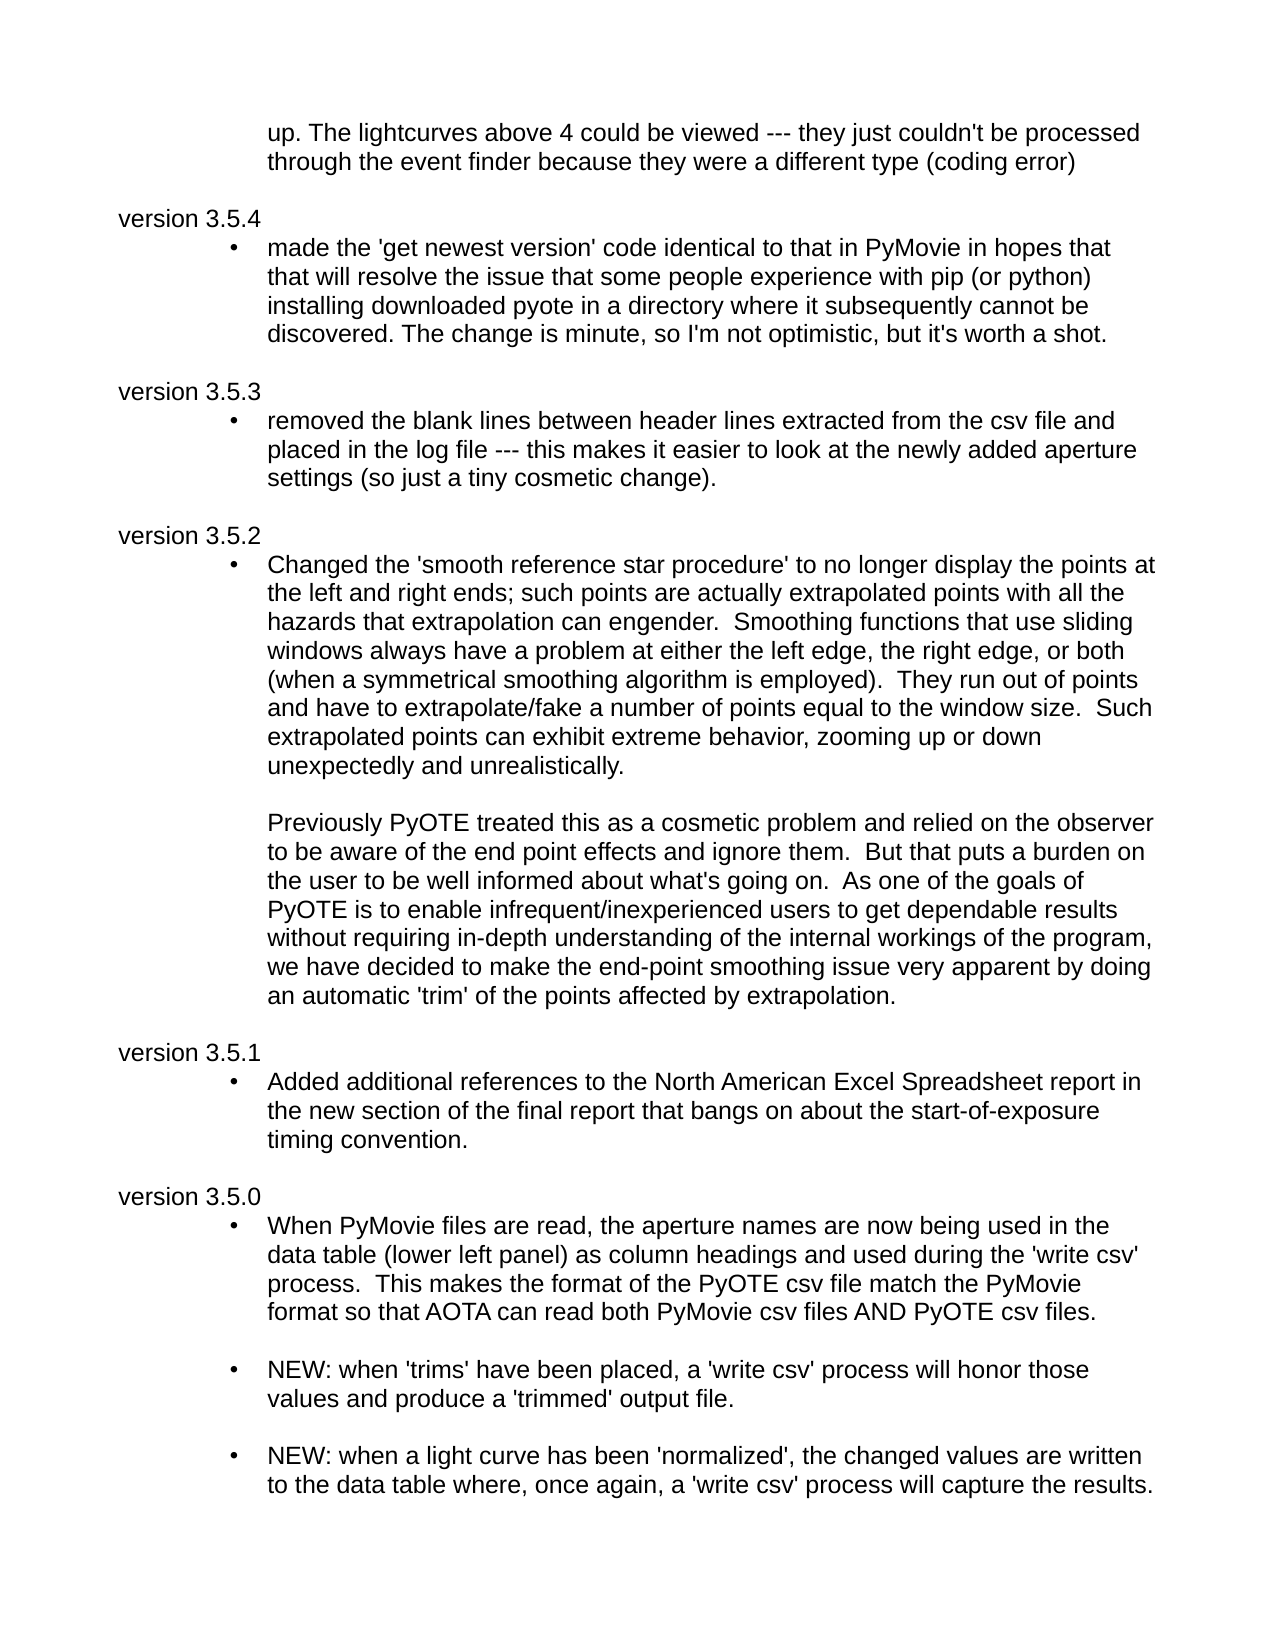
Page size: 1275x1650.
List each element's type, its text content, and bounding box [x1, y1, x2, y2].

text version 3.5.2 [118, 521, 1157, 549]
list Added additional references to the North American Excel Spreadsheet report in the new section of the final report that bangs on about the start-of-exposure timing convention. [229, 1067, 1157, 1182]
list NEW: when a light curve has been 'normalized', the changed values are written to the data table where, once again, a 'write csv' process will capture the results. [229, 1441, 1157, 1528]
text version 3.5.3 [118, 377, 1157, 406]
text version 3.5.0 [118, 1182, 1157, 1211]
list removed the blank lines between header lines extracted from the csv file and placed in the log file --- this makes it easier to look at the newly added aperture settings (so just a tiny cosmetic change). [229, 406, 1157, 521]
text version 3.5.4 [118, 204, 1157, 233]
list made the 'get newest version' code identical to that in PyMovie in hopes that that will resolve the issue that some people experience with pip (or python) installing downloaded pyote in a directory where it subsequently cannot be discovered. The change is minute, so I'm not optimistic, but it's worth a shot. [229, 233, 1157, 377]
list up. The lightcurves above 4 could be viewed --- they just couldn't be processed through the event finder because they were a different type (coding error) [229, 118, 1157, 204]
list NEW: when 'trims' have been placed, a 'write csv' process will honor those values and produce a 'trimmed' output file. [229, 1355, 1157, 1441]
list When PyMovie files are read, the aperture names are now being used in the data table (lower left panel) as column headings and used during the 'write csv' process. This makes the format of the PyOTE csv file match the PyMovie format so that AOTA can read both PyMovie csv files AND PyOTE csv files. [229, 1211, 1157, 1355]
text version 3.5.1 [118, 1038, 1157, 1067]
list Changed the 'smooth reference star procedure' to no longer display the points at the left and right ends; such points are actually extrapolated points with all the hazards that extrapolation can engender. Smoothing functions that use sliding windows always have a problem at either the left edge, the right edge, or both (when a symmetrical smoothing algorithm is employed). They run out of points and have to extrapolate/fake a number of points equal to the window size. Such extrapolated points can exhibit extreme behavior, zooming up or down unexpectedly and unrealistically. Previously PyOTE treated this as a cosmetic problem and relied on the observer to be aware of the end point effects and ignore them. But that puts a burden on the user to be well informed about what's going on. As one of the goals of PyOTE is to enable infrequent/inexperienced users to get dependable results without requiring in-depth understanding of the internal workings of the program, we have decided to make the end-point smoothing issue very apparent by doing an automatic 'trim' of the points affected by extrapolation. [229, 549, 1157, 1038]
